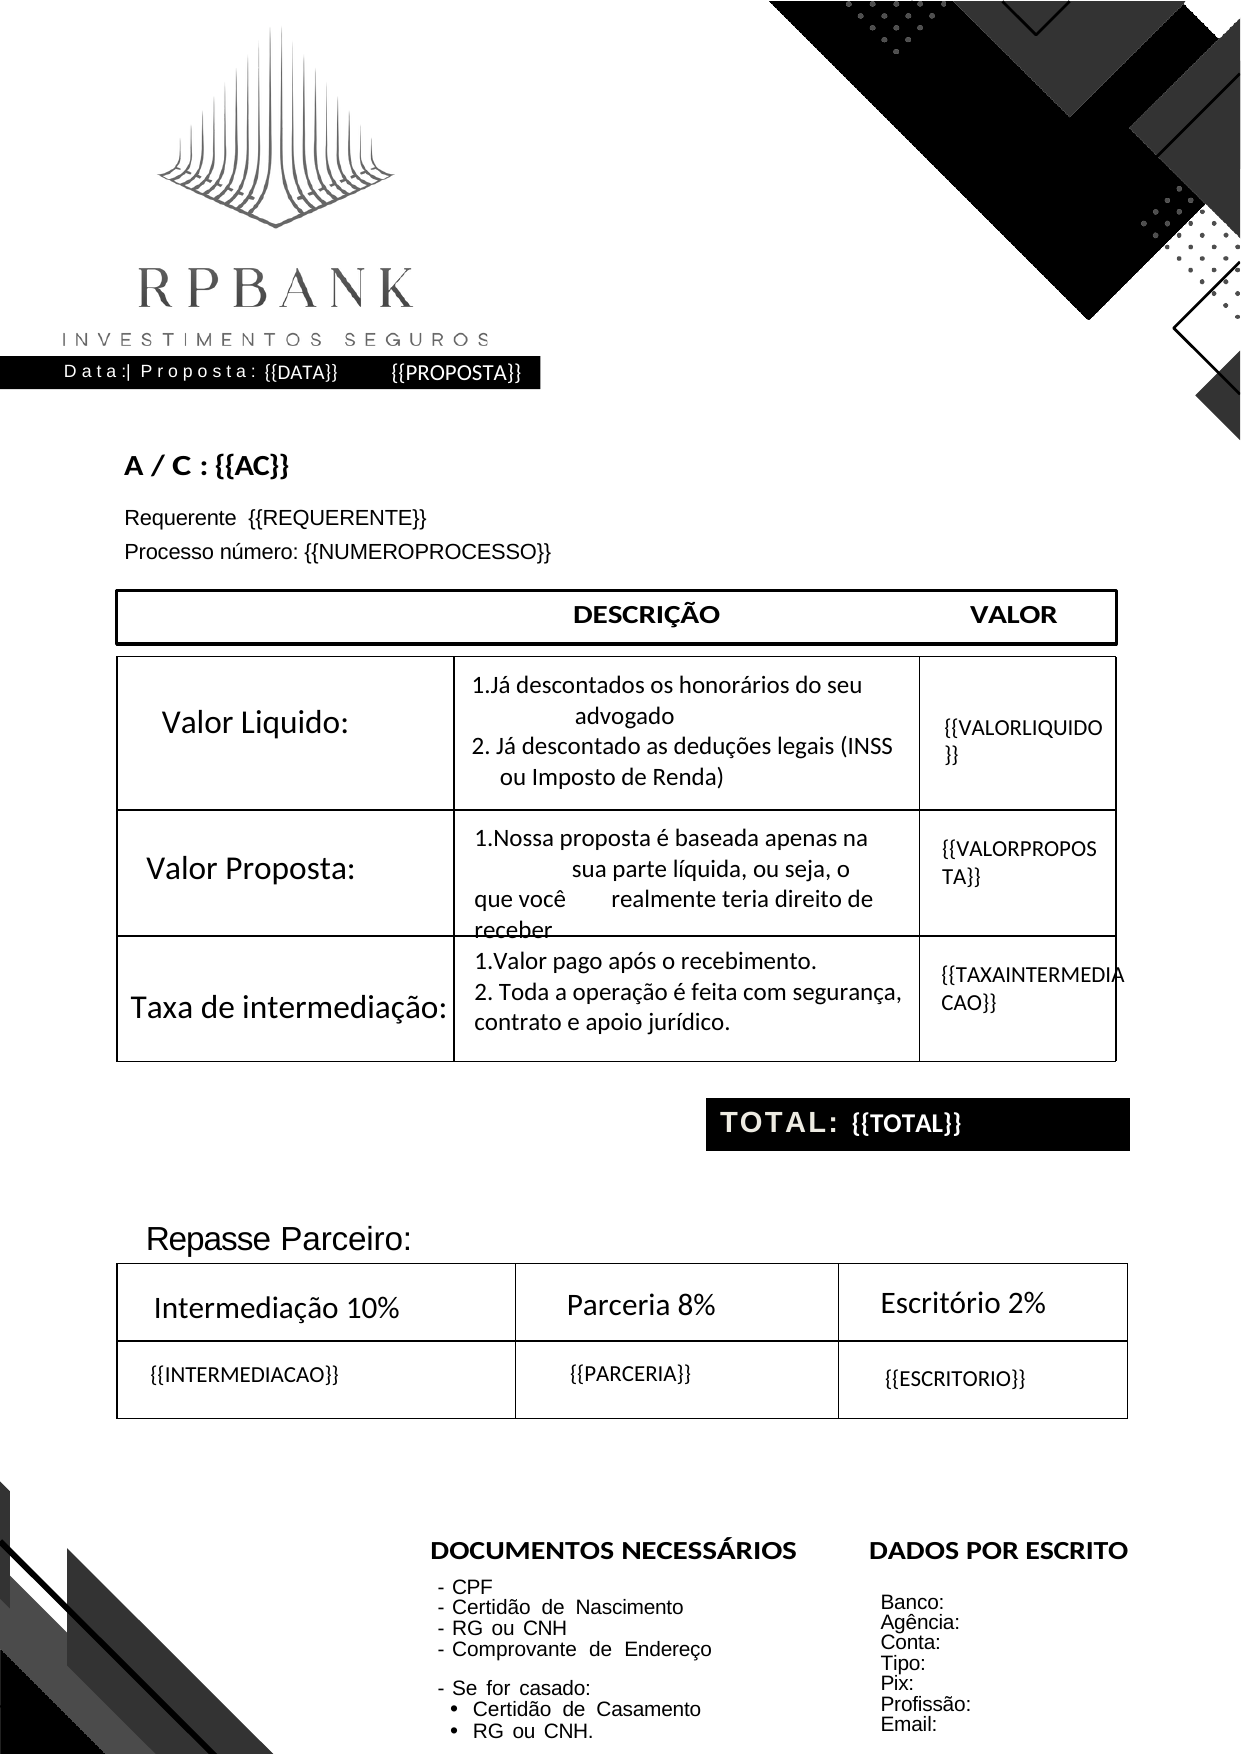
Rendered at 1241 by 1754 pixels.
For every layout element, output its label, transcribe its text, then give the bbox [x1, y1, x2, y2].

text DESCRIÇÃO VALOR [573, 598, 1117, 630]
text TOTAL: [720, 1105, 1130, 1141]
list Certidão de Nascimento [437, 1598, 720, 1619]
list RG ou CNH. [450, 1721, 720, 1743]
picture [1005, 1, 1067, 32]
picture [914, 1, 1241, 199]
list CPF [437, 1576, 720, 1598]
list Se for casado: [437, 1678, 720, 1700]
picture [769, 1, 1241, 320]
text Profissão: Email: [880, 1695, 1025, 1736]
text D a t a :| P r o p o s t a : [0, 361, 541, 381]
picture [0, 1649, 153, 1754]
text Banco: Agência: Conta: Tipo: Pix: [880, 1593, 962, 1695]
picture [63, 23, 488, 346]
text Repasse Parceiro: [146, 1219, 1137, 1258]
picture [0, 1708, 46, 1754]
list RG ou CNH [437, 1619, 720, 1639]
list Comprovante de Endereço [437, 1639, 720, 1661]
picture [114, 1649, 153, 1688]
subtitle DOCUMENTOS NECESSÁRIOS DADOS POR ESCRITO [430, 1534, 1137, 1566]
list Certidão de Casamento [450, 1700, 720, 1721]
subtitle A / C : {{AC}} [124, 376, 1137, 483]
subtitle Requerente {{REQUERENTE}} Processo número: {{NUMEROPROCESSO}} [124, 504, 588, 564]
picture [1185, 264, 1241, 320]
